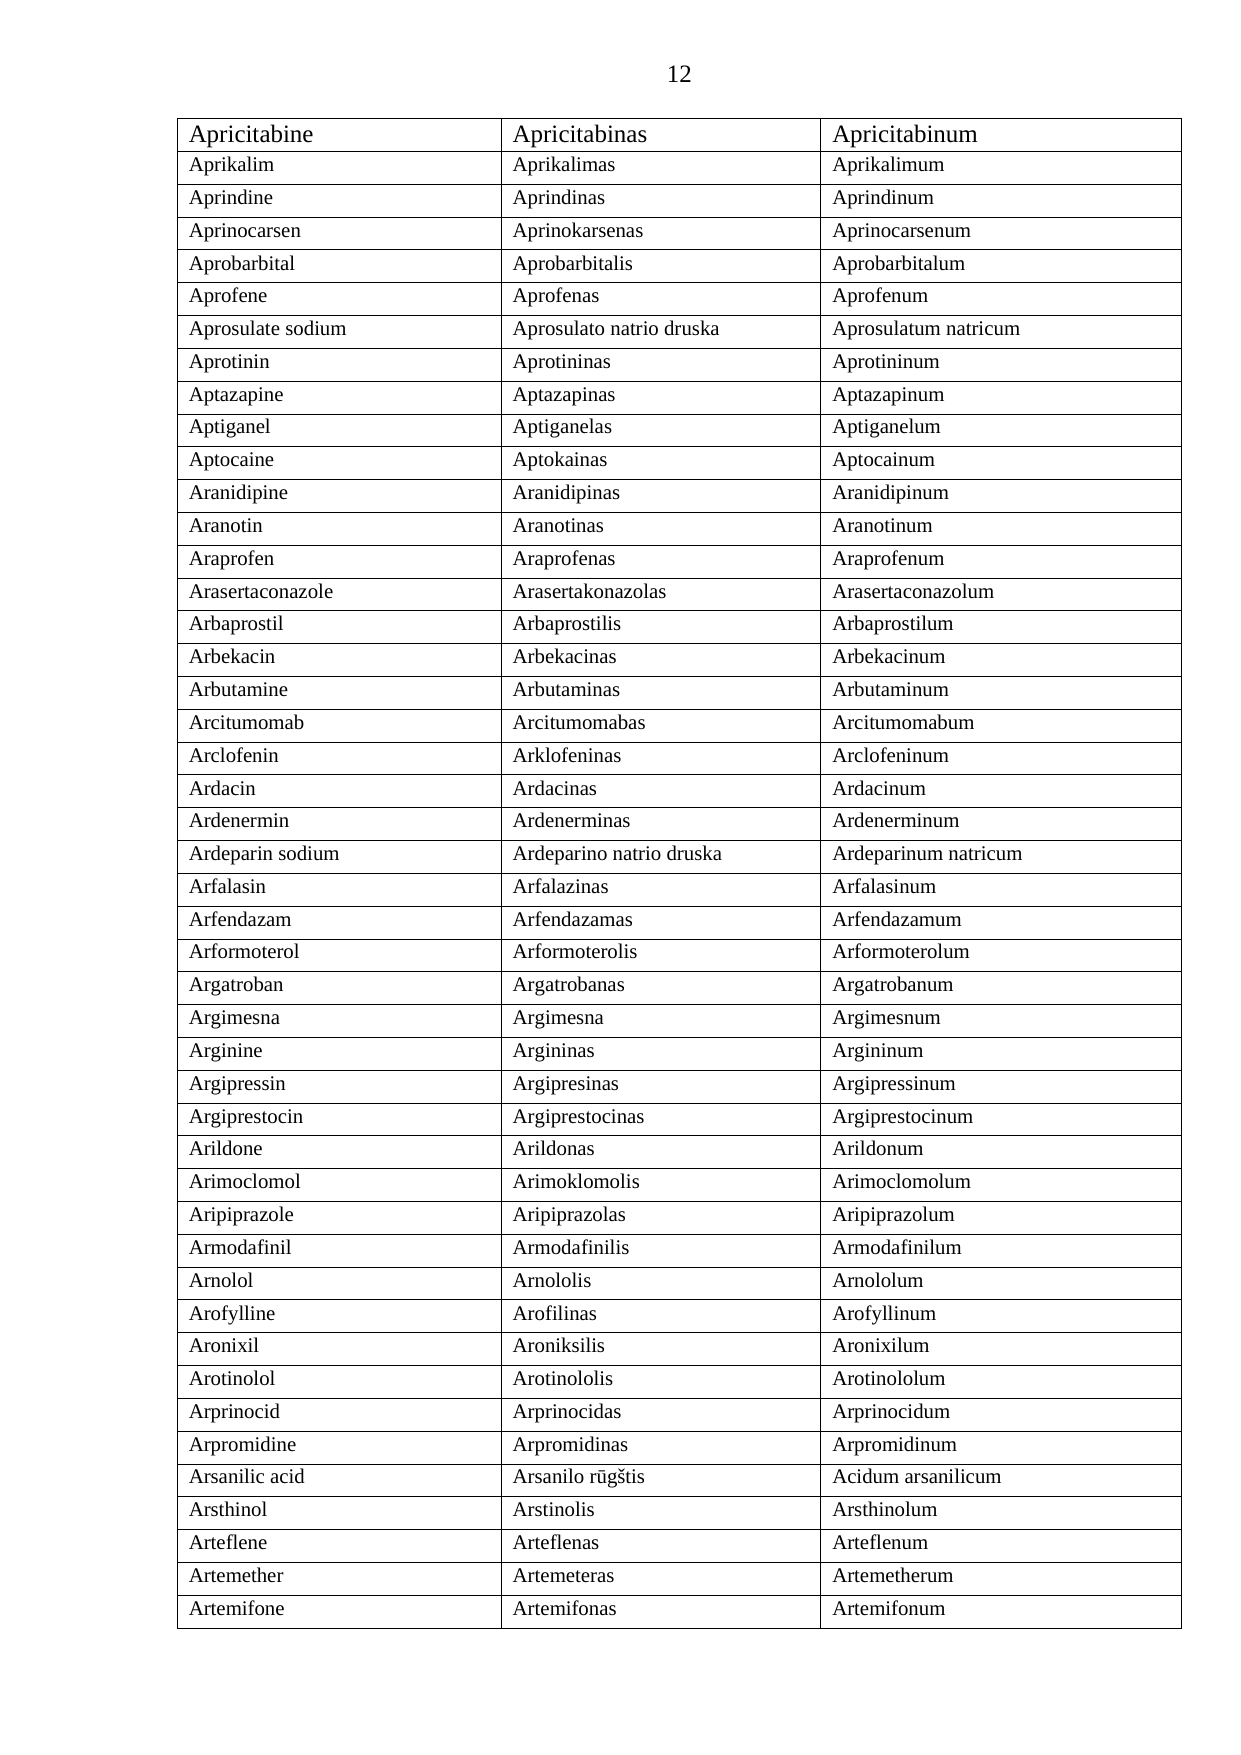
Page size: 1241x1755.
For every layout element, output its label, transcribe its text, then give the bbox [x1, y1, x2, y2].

table_cell Aprofene [178, 283, 501, 315]
table_cell Arclofeninum [821, 743, 1181, 774]
table_cell Argatroban [178, 972, 501, 1004]
table_cell Aptazapine [178, 382, 501, 413]
table_cell Arteflenum [821, 1530, 1181, 1562]
table_cell Aptocaine [178, 447, 501, 479]
table_cell Arbekacinum [821, 644, 1181, 676]
table_cell Aprobarbital [178, 250, 501, 282]
table_cell Arformoterolum [821, 940, 1181, 971]
table_cell Aprotininum [821, 349, 1181, 381]
table_cell Aripiprazolas [502, 1202, 820, 1234]
table_cell Argatrobanas [502, 972, 820, 1004]
table_cell Arildone [178, 1136, 501, 1168]
table_cell Arasertaconazole [178, 579, 501, 610]
table_cell Arprinocid [178, 1399, 501, 1431]
table_cell Ardeparinum natricum [821, 841, 1181, 873]
table_cell Aprinocarsen [178, 218, 501, 249]
table_cell Arimoklomolis [502, 1169, 820, 1201]
table_cell Armodafinilum [821, 1235, 1181, 1267]
table_cell Arasertaconazolum [821, 579, 1181, 610]
table_cell Arpromidinas [502, 1432, 820, 1463]
table_cell Artemetherum [821, 1563, 1181, 1595]
table_cell Arprinocidum [821, 1399, 1181, 1431]
table_cell Arstinolis [502, 1497, 820, 1529]
table_cell Ardeparin sodium [178, 841, 501, 873]
table_cell Arnololis [502, 1268, 820, 1299]
table_cell Arclofenin [178, 743, 501, 774]
table_cell Aranotinum [821, 513, 1181, 545]
table_cell Arsanilic acid [178, 1465, 501, 1496]
table_cell Aprosulato natrio druska [502, 316, 820, 348]
table_cell Argiprestocin [178, 1104, 501, 1135]
table_cell Arfalazinas [502, 874, 820, 906]
table_cell Ardacinas [502, 775, 820, 807]
table_cell Arotinolol [178, 1366, 501, 1398]
table_cell Argatrobanum [821, 972, 1181, 1004]
table_cell Apricitabinas [502, 119, 820, 151]
table_cell Aptazapinas [502, 382, 820, 413]
table_cell Arasertakonazolas [502, 579, 820, 610]
table_cell Arbekacinas [502, 644, 820, 676]
table_cell Arbaprostilis [502, 611, 820, 643]
table_cell Ardacinum [821, 775, 1181, 807]
table_cell Aprotinin [178, 349, 501, 381]
table_cell Arofyllinum [821, 1300, 1181, 1332]
table_cell Aptazapinum [821, 382, 1181, 413]
table_cell Argininas [502, 1038, 820, 1070]
table_cell Arsanilo rūgštis [502, 1465, 820, 1496]
table_cell Arnololum [821, 1268, 1181, 1299]
table_cell Aranotin [178, 513, 501, 545]
table_cell Artemifone [178, 1596, 501, 1627]
table_cell Aroniksilis [502, 1333, 820, 1365]
table_cell Arotinololum [821, 1366, 1181, 1398]
table_cell Armodafinilis [502, 1235, 820, 1267]
table_cell Argipressinum [821, 1071, 1181, 1102]
table_cell Aprindine [178, 185, 501, 217]
table_cell Arildonum [821, 1136, 1181, 1168]
table_cell Arfendazam [178, 907, 501, 938]
table_cell Ardeparino natrio druska [502, 841, 820, 873]
table_cell Arpromidine [178, 1432, 501, 1463]
table_cell Aprinocarsenum [821, 218, 1181, 249]
table_cell Aptiganelas [502, 415, 820, 446]
table_cell Arsthinol [178, 1497, 501, 1529]
table_cell Arbekacin [178, 644, 501, 676]
table_cell Ardacin [178, 775, 501, 807]
table_cell Ardenerminas [502, 808, 820, 840]
table_cell Arofilinas [502, 1300, 820, 1332]
table_cell Arimoclomolum [821, 1169, 1181, 1201]
table_cell Aprikalimas [502, 152, 820, 184]
table_cell Aptiganel [178, 415, 501, 446]
table_cell Arteflene [178, 1530, 501, 1562]
table_cell Arbutamine [178, 677, 501, 709]
table_cell Aprobarbitalis [502, 250, 820, 282]
table_cell Arbutaminas [502, 677, 820, 709]
table_cell Aprinokarsenas [502, 218, 820, 249]
table_cell Arfalasinum [821, 874, 1181, 906]
table_cell Aprikalimum [821, 152, 1181, 184]
table_cell Argimesna [502, 1005, 820, 1037]
table_cell Aranidipinas [502, 480, 820, 512]
table_cell Araprofenas [502, 546, 820, 577]
table_cell Arbaprostilum [821, 611, 1181, 643]
table_cell Aronixilum [821, 1333, 1181, 1365]
table_cell Arimoclomol [178, 1169, 501, 1201]
table_cell Aprindinas [502, 185, 820, 217]
table_cell Arformoterolis [502, 940, 820, 971]
table_cell Aptocainum [821, 447, 1181, 479]
table_cell Arfendazamas [502, 907, 820, 938]
table_cell Aranotinas [502, 513, 820, 545]
table_cell Aprikalim [178, 152, 501, 184]
table_cell Artemeteras [502, 1563, 820, 1595]
table_cell Arginine [178, 1038, 501, 1070]
table_cell Arnolol [178, 1268, 501, 1299]
table_cell Armodafinil [178, 1235, 501, 1267]
table_cell Argiprestocinum [821, 1104, 1181, 1135]
table_cell Artemether [178, 1563, 501, 1595]
table_cell Arformoterol [178, 940, 501, 971]
table_cell Ardenerminum [821, 808, 1181, 840]
table_cell Apricitabine [178, 119, 501, 151]
table_cell Argimesnum [821, 1005, 1181, 1037]
table_cell Araprofenum [821, 546, 1181, 577]
table_cell Aprosulate sodium [178, 316, 501, 348]
table_cell Aripiprazolum [821, 1202, 1181, 1234]
table_cell Arpromidinum [821, 1432, 1181, 1463]
table_cell Arfalasin [178, 874, 501, 906]
table_cell Arbaprostil [178, 611, 501, 643]
table_cell Argininum [821, 1038, 1181, 1070]
table_cell Arildonas [502, 1136, 820, 1168]
table_cell Aprosulatum natricum [821, 316, 1181, 348]
table_cell Aprofenum [821, 283, 1181, 315]
table_cell Aptiganelum [821, 415, 1181, 446]
table_cell Artemifonum [821, 1596, 1181, 1627]
table_cell Argipresinas [502, 1071, 820, 1102]
table_cell Ardenermin [178, 808, 501, 840]
table_cell Arcitumomabum [821, 710, 1181, 742]
table_cell Artemifonas [502, 1596, 820, 1627]
table_cell Arofylline [178, 1300, 501, 1332]
table_cell Apricitabinum [821, 119, 1181, 151]
table_cell Aprindinum [821, 185, 1181, 217]
table_cell Argipressin [178, 1071, 501, 1102]
table_cell Arprinocidas [502, 1399, 820, 1431]
table_cell Acidum arsanilicum [821, 1465, 1181, 1496]
table_cell Argiprestocinas [502, 1104, 820, 1135]
table_cell Aranidipinum [821, 480, 1181, 512]
table_cell Arotinololis [502, 1366, 820, 1398]
table_cell Arcitumomabas [502, 710, 820, 742]
table_cell Argimesna [178, 1005, 501, 1037]
table_cell Arfendazamum [821, 907, 1181, 938]
table_cell Arcitumomab [178, 710, 501, 742]
table_cell Aptokainas [502, 447, 820, 479]
table_cell Aprotininas [502, 349, 820, 381]
table_cell Araprofen [178, 546, 501, 577]
table_cell Aprofenas [502, 283, 820, 315]
table_cell Arbutaminum [821, 677, 1181, 709]
table_cell Arklofeninas [502, 743, 820, 774]
table_cell Aprobarbitalum [821, 250, 1181, 282]
table_cell Aranidipine [178, 480, 501, 512]
table_cell Arteflenas [502, 1530, 820, 1562]
table_cell Aripiprazole [178, 1202, 501, 1234]
table_cell Arsthinolum [821, 1497, 1181, 1529]
table_cell Aronixil [178, 1333, 501, 1365]
